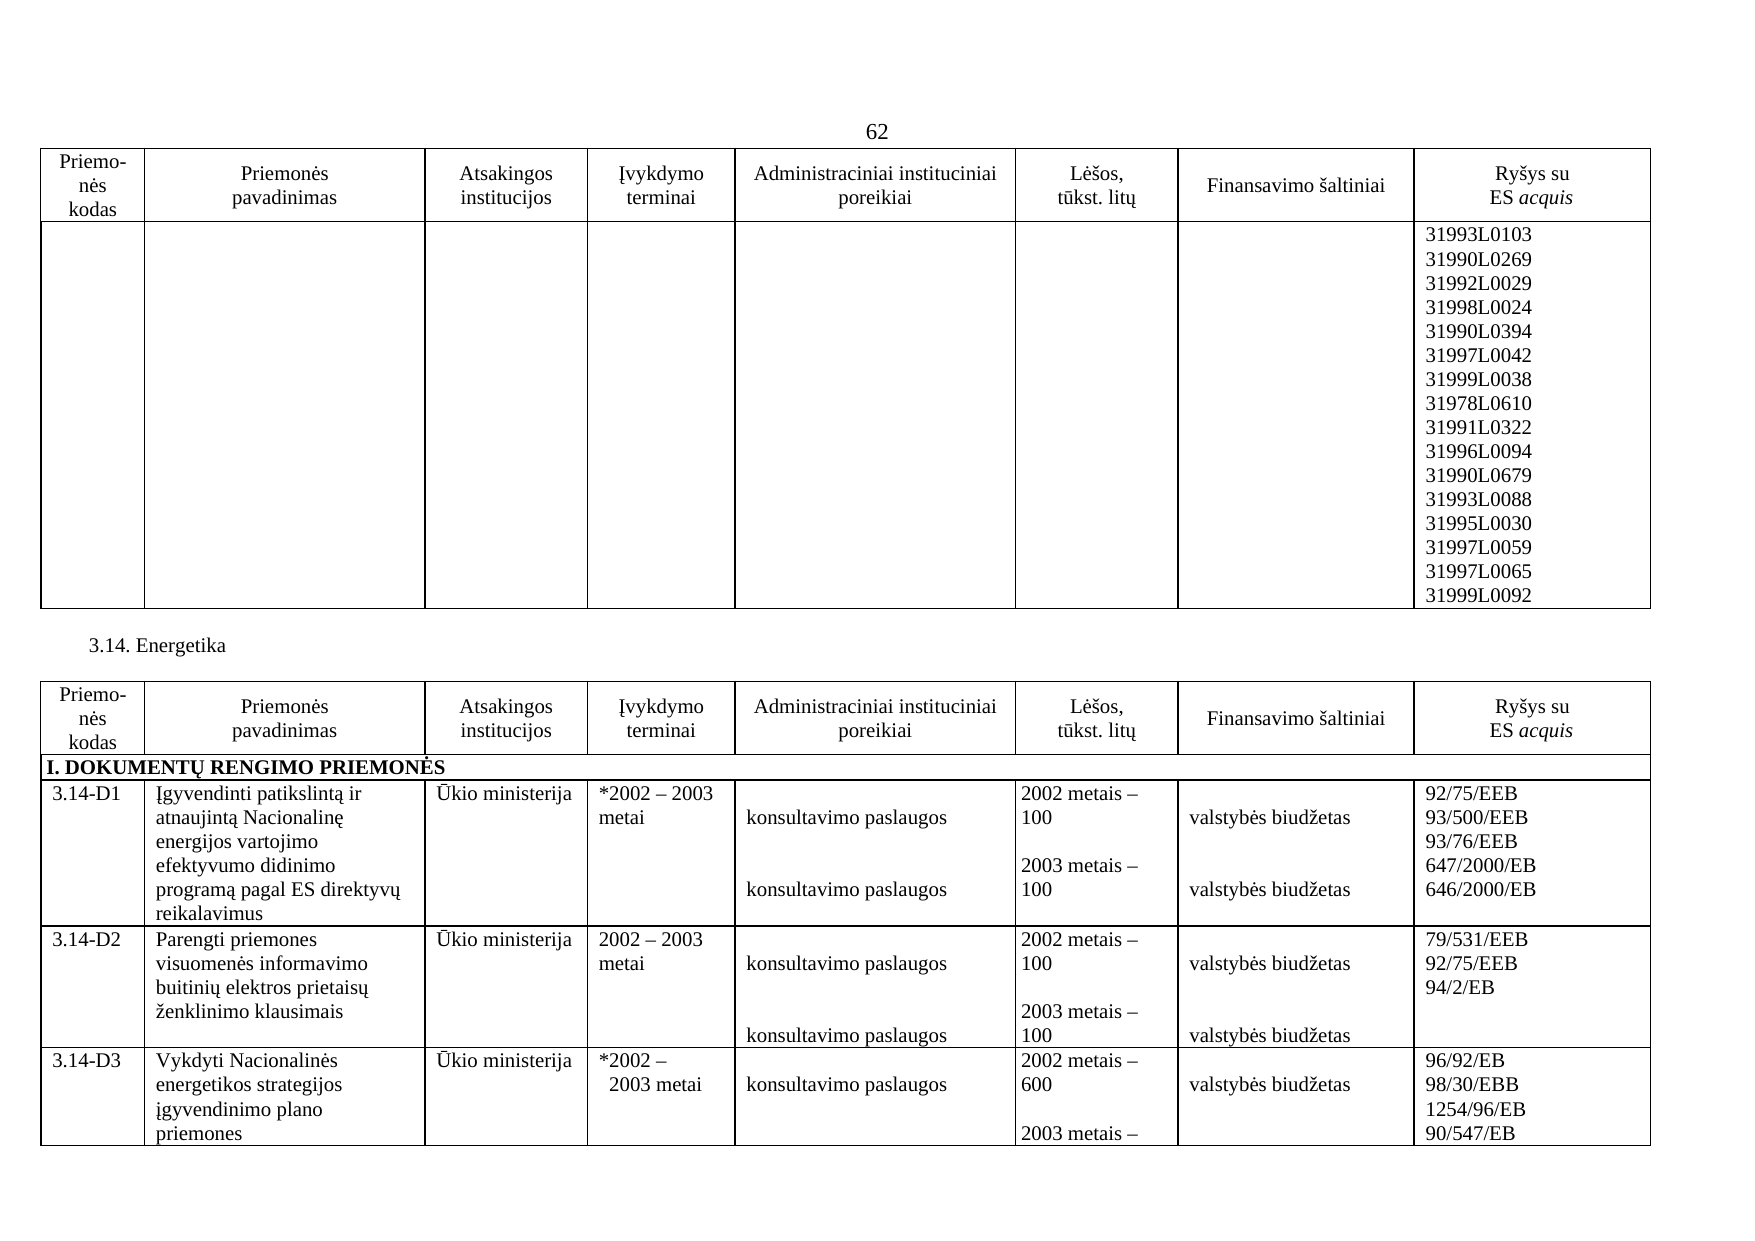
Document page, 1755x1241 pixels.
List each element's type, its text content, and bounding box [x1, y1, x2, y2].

table_header Įvykdymo terminai [588, 149, 734, 221]
table_cell konsultavimo paslaugos konsultavimo paslaugos [736, 927, 1015, 1047]
table_header Lėšos, tūkst. litų [1016, 149, 1177, 221]
table_cell [1179, 222, 1413, 607]
table_cell [736, 222, 1015, 607]
table_cell [145, 222, 424, 607]
table_cell [42, 222, 144, 607]
table_cell 92/75/EEB 93/500/EEB 93/76/EEB 647/2000/EB 646/2000/EB [1415, 781, 1650, 925]
table_cell konsultavimo paslaugos [736, 1048, 1015, 1144]
table_cell *2002 – 2003 metai [588, 781, 734, 925]
table_header Ryšys su ES acquis [1415, 149, 1650, 221]
table_cell *2002 – 2003 metai [588, 1048, 734, 1144]
table_header Priemo-nės kodas [41, 682, 144, 754]
table_header Lėšos, tūkst. litų [1016, 682, 1177, 754]
table_cell Įgyvendinti patikslintą ir atnaujintą Nacionalinę energijos vartojimo efektyvumo didinimo programą pagal ES direktyvų reikalavimus [145, 781, 424, 925]
table_cell 2002 metais – 600 2003 metais – [1016, 1048, 1177, 1144]
table_cell valstybės biudžetas valstybės biudžetas [1179, 927, 1413, 1047]
table_header Priemo-nės kodas [41, 149, 144, 221]
table_cell valstybės biudžetas [1179, 1048, 1413, 1144]
table_cell Ūkio ministerija [426, 1048, 587, 1144]
table_cell [588, 222, 734, 607]
table_cell 3.14-D1 [42, 781, 144, 925]
table_header Priemonės pavadinimas [145, 149, 424, 221]
table_cell 79/531/EEB 92/75/EEB 94/2/EB [1415, 927, 1650, 1047]
table_header Finansavimo šaltiniai [1179, 682, 1413, 754]
table_header Administraciniai instituciniai poreikiai [736, 682, 1015, 754]
table_cell Ūkio ministerija [426, 781, 587, 925]
table_cell I. Dokumentų rengimo priemonės [42, 755, 1650, 779]
table_cell Ūkio ministerija [426, 927, 587, 1047]
table_cell 3.14-D3 [42, 1048, 144, 1144]
table_cell Parengti priemones visuomenės informavimo buitinių elektros prietaisų ženklinimo klausimais [145, 927, 424, 1047]
table_cell valstybės biudžetas valstybės biudžetas [1179, 781, 1413, 925]
table_cell 96/92/EB 98/30/EBB 1254/96/EB 90/547/EB [1415, 1048, 1650, 1144]
table_cell 2002 metais – 100 2003 metais – 100 [1016, 781, 1177, 925]
table_cell 31993L0103 31990L0269 31992L0029 31998L0024 31990L0394 31997L0042 31999L0038 31978L0610 31991L0322 31996L0094 31990L0679 31993L0088 31995L0030 31997L0059 31997L0065 31999L0092 [1415, 222, 1650, 607]
table_header Atsakingos institucijos [426, 149, 587, 221]
table_header Finansavimo šaltiniai [1179, 149, 1413, 221]
table_cell Vykdyti Nacionalinės energetikos strategijos įgyvendinimo plano priemones [145, 1048, 424, 1144]
subtitle 3.14. Energetika [89, 632, 1666, 657]
table_header Atsakingos institucijos [426, 682, 587, 754]
table_cell 3.14-D2 [42, 927, 144, 1047]
table_cell konsultavimo paslaugos konsultavimo paslaugos [736, 781, 1015, 925]
table_header Administraciniai instituciniai poreikiai [736, 149, 1015, 221]
table_header Ryšys su ES acquis [1415, 682, 1650, 754]
table_cell 2002 metais – 100 2003 metais – 100 [1016, 927, 1177, 1047]
table_cell [1016, 222, 1177, 607]
table_header Priemonės pavadinimas [145, 682, 424, 754]
table_header Įvykdymo terminai [588, 682, 734, 754]
table_cell 2002 – 2003 metai [588, 927, 734, 1047]
table_cell [426, 222, 587, 607]
